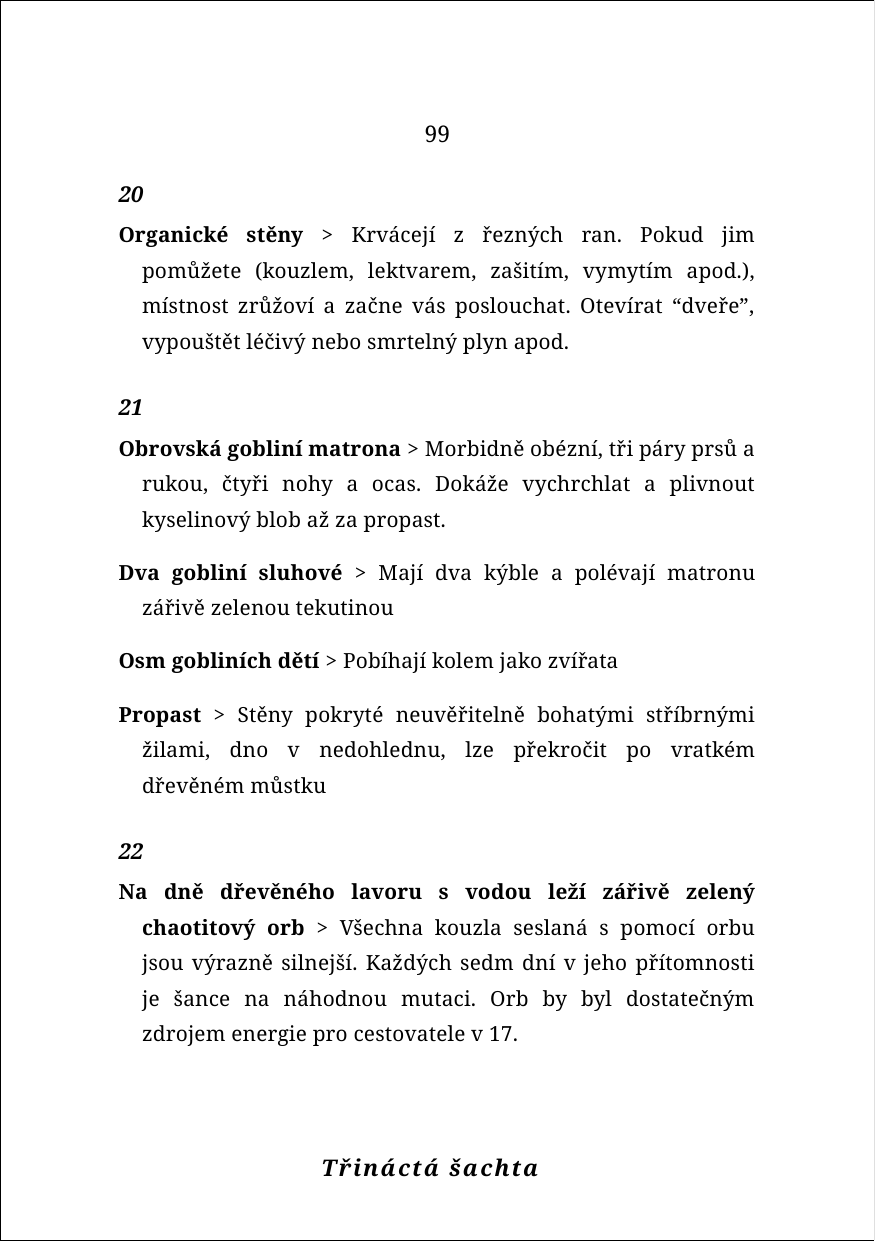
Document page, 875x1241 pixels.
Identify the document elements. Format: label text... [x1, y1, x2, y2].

text Organické stěny > Krvácejí z řezných ran. Pokud jim pomůžete (kouzlem, lektvarem, zašitím, vymytím apod.), místnost zrůžoví a začne vás poslouchat. Otevírat “dveře”, vypouštět léčivý nebo smrtelný plyn apod. [118, 221, 756, 356]
text Propast > Stěny pokryté neuvěřitelně bohatými stříbrnými žilami, dno v nedohlednu, lze překročit po vratkém dřevěném můstku [118, 700, 756, 799]
text Osm gobliních dětí > Pobíhají kolem jako zvířata [118, 647, 756, 675]
text Obrovská gobliní matrona > Morbidně obézní, tři páry prsů a rukou, čtyři nohy a ocas. Dokáže vychrchlat a plivnout kyselinový blob až za propast. [118, 434, 756, 533]
subtitle 22 [118, 836, 756, 866]
subtitle 21 [118, 392, 756, 422]
text Dva gobliní sluhové > Mají dva kýble a polévají matronu zářivě zelenou tekutinou [118, 558, 756, 622]
text Na dně dřevěného lavoru s vodou leží zářivě zelený chaotitový orb > Všechna kouzla seslaná s pomocí orbu jsou výrazně silnejší. Každých sedm dní v jeho přítomnosti je šance na náhodnou mutaci. Orb by byl dostatečným zdrojem energie pro cestovatele v 17. [118, 877, 756, 1048]
subtitle 20 [118, 179, 756, 209]
